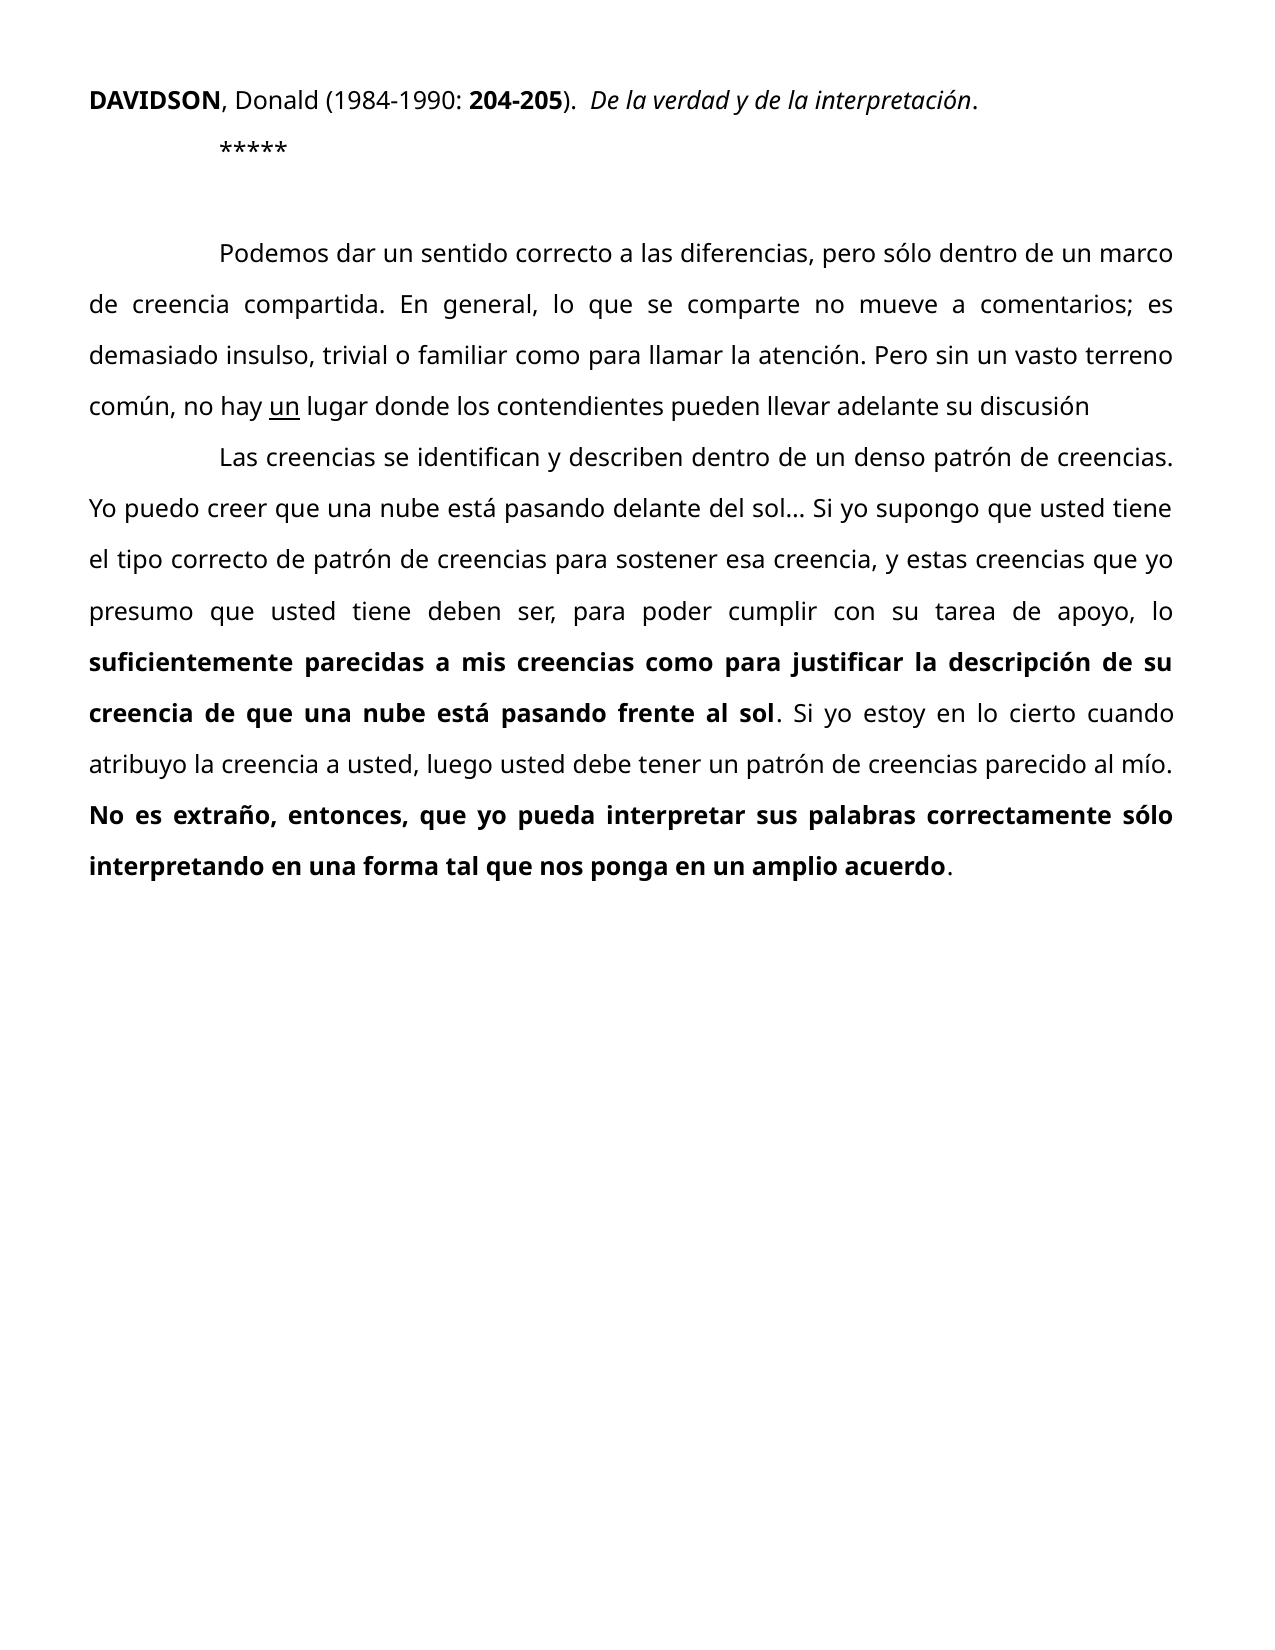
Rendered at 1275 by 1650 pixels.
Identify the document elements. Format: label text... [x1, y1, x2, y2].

text DAVIDSON, Donald (1984-1990: 204-205). De la verdad y de la interpretación. ***** [88, 83, 1174, 168]
text Las creencias se identifican y describen dentro de un denso patrón de creencias. Yo puedo creer que una nube está pasando delante del sol… Si yo supongo que usted tiene el tipo correcto de patrón de creencias para sostener esa creencia, y estas creencias que yo presumo que usted tiene deben ser, para poder cumplir con su tarea de apoyo, lo suficientemente parecidas a mis creencias como para justificar la descripción de su creencia de que una nube está pasando frente al sol. Si yo estoy en lo cierto cuando atribuyo la creencia a usted, luego usted debe tener un patrón de creencias parecido al mío. No es extraño, entonces, que yo pueda interpretar sus palabras correctamente sólo interpretando en una forma tal que nos ponga en un amplio acuerdo. [88, 440, 1174, 882]
text Podemos dar un sentido correcto a las diferencias, pero sólo dentro de un marco de creencia compartida. En general, lo que se comparte no mueve a comentarios; es demasiado insulso, trivial o familiar como para llamar la atención. Pero sin un vasto terreno común, no hay un lugar donde los contendientes pueden llevar adelante su discusión [88, 236, 1174, 423]
